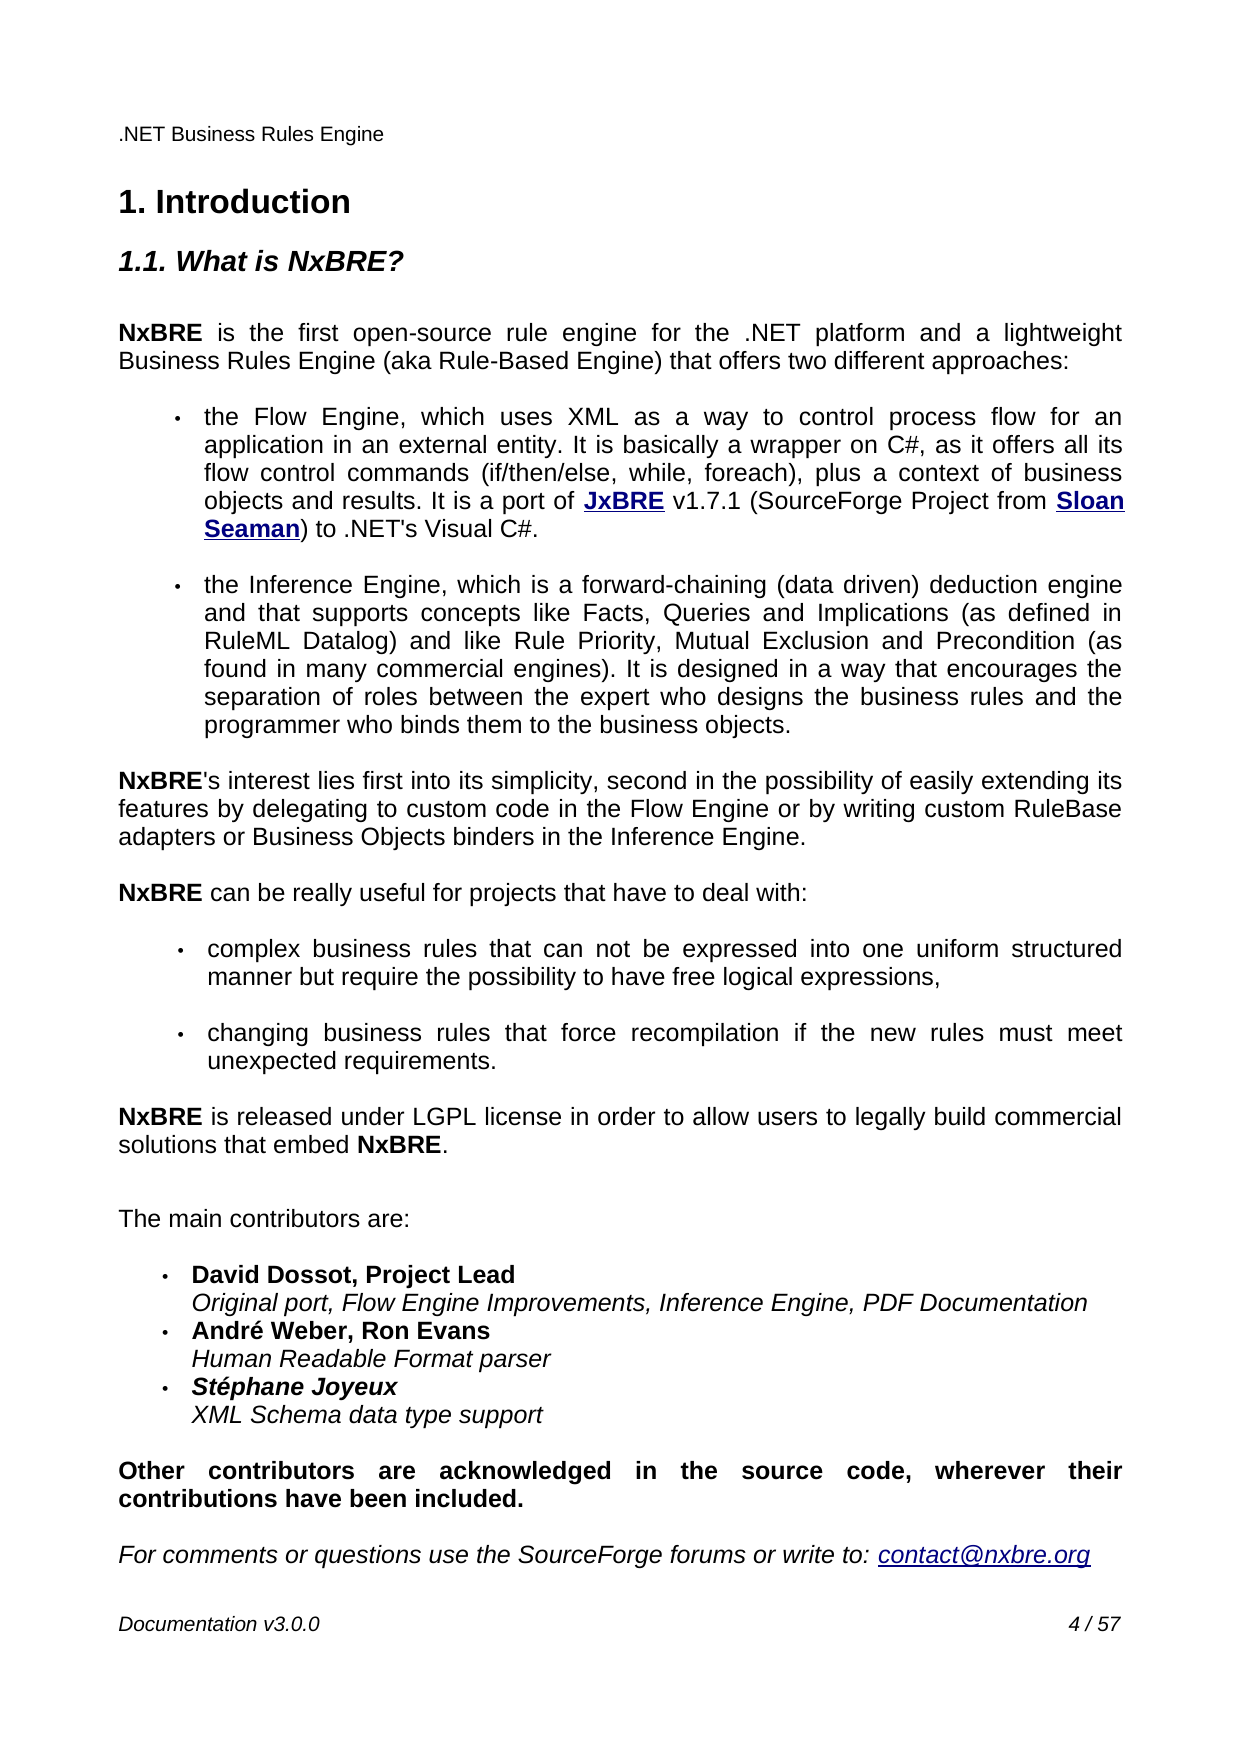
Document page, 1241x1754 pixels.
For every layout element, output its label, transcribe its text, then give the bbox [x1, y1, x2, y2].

text For comments or questions use the SourceForge forums or write to: contact@nxbre.org [118, 1541, 1124, 1569]
text NxBRE's interest lies first into its simplicity, second in the possibility of easily extending its features by delegating to custom code in the Flow Engine or by writing custom RuleBase adapters or Business Objects binders in the Inference Engine. [118, 767, 1124, 851]
text Other contributors are acknowledged in the source code, wherever their contributions have been included. [118, 1457, 1124, 1513]
list David Dossot, Project Lead Original port, Flow Engine Improvements, Inference Engine, PDF Documentation [162, 1261, 1124, 1317]
subtitle What is NxBRE? [118, 245, 1124, 278]
list complex business rules that can not be expressed into one uniform structured manner but require the possibility to have free logical expressions, [177, 935, 1124, 991]
text NxBRE can be really useful for projects that have to deal with: [118, 879, 1124, 907]
text NxBRE is released under LGPL license in order to allow users to legally build commercial solutions that embed NxBRE. [118, 1103, 1124, 1159]
list Stéphane Joyeux XML Schema data type support [162, 1373, 1124, 1429]
text The main contributors are: [118, 1205, 1124, 1233]
list changing business rules that force recompilation if the new rules must meet unexpected requirements. [177, 1019, 1124, 1075]
list the Flow Engine, which uses XML as a way to control process flow for an application in an external entity. It is basically a wrapper on C#, as it offers all its flow control commands (if/then/else, while, foreach), plus a context of business objects and results. It is a port of JxBRE v1.7.1 (SourceForge Project from Sloan Seaman) to .NET's Visual C#. [174, 403, 1124, 543]
text NxBRE is the first open-source rule engine for the .NET platform and a lightweight Business Rules Engine (aka Rule-Based Engine) that offers two different approaches: [118, 318, 1124, 374]
subtitle Introduction [118, 183, 1124, 220]
list the Inference Engine, which is a forward-chaining (data driven) deduction engine and that supports concepts like Facts, Queries and Implications (as defined in RuleML Datalog) and like Rule Priority, Mutual Exclusion and Precondition (as found in many commercial engines). It is designed in a way that encourages the separation of roles between the expert who designs the business rules and the programmer who binds them to the business objects. [174, 571, 1124, 739]
list André Weber, Ron Evans Human Readable Format parser [162, 1317, 1124, 1373]
